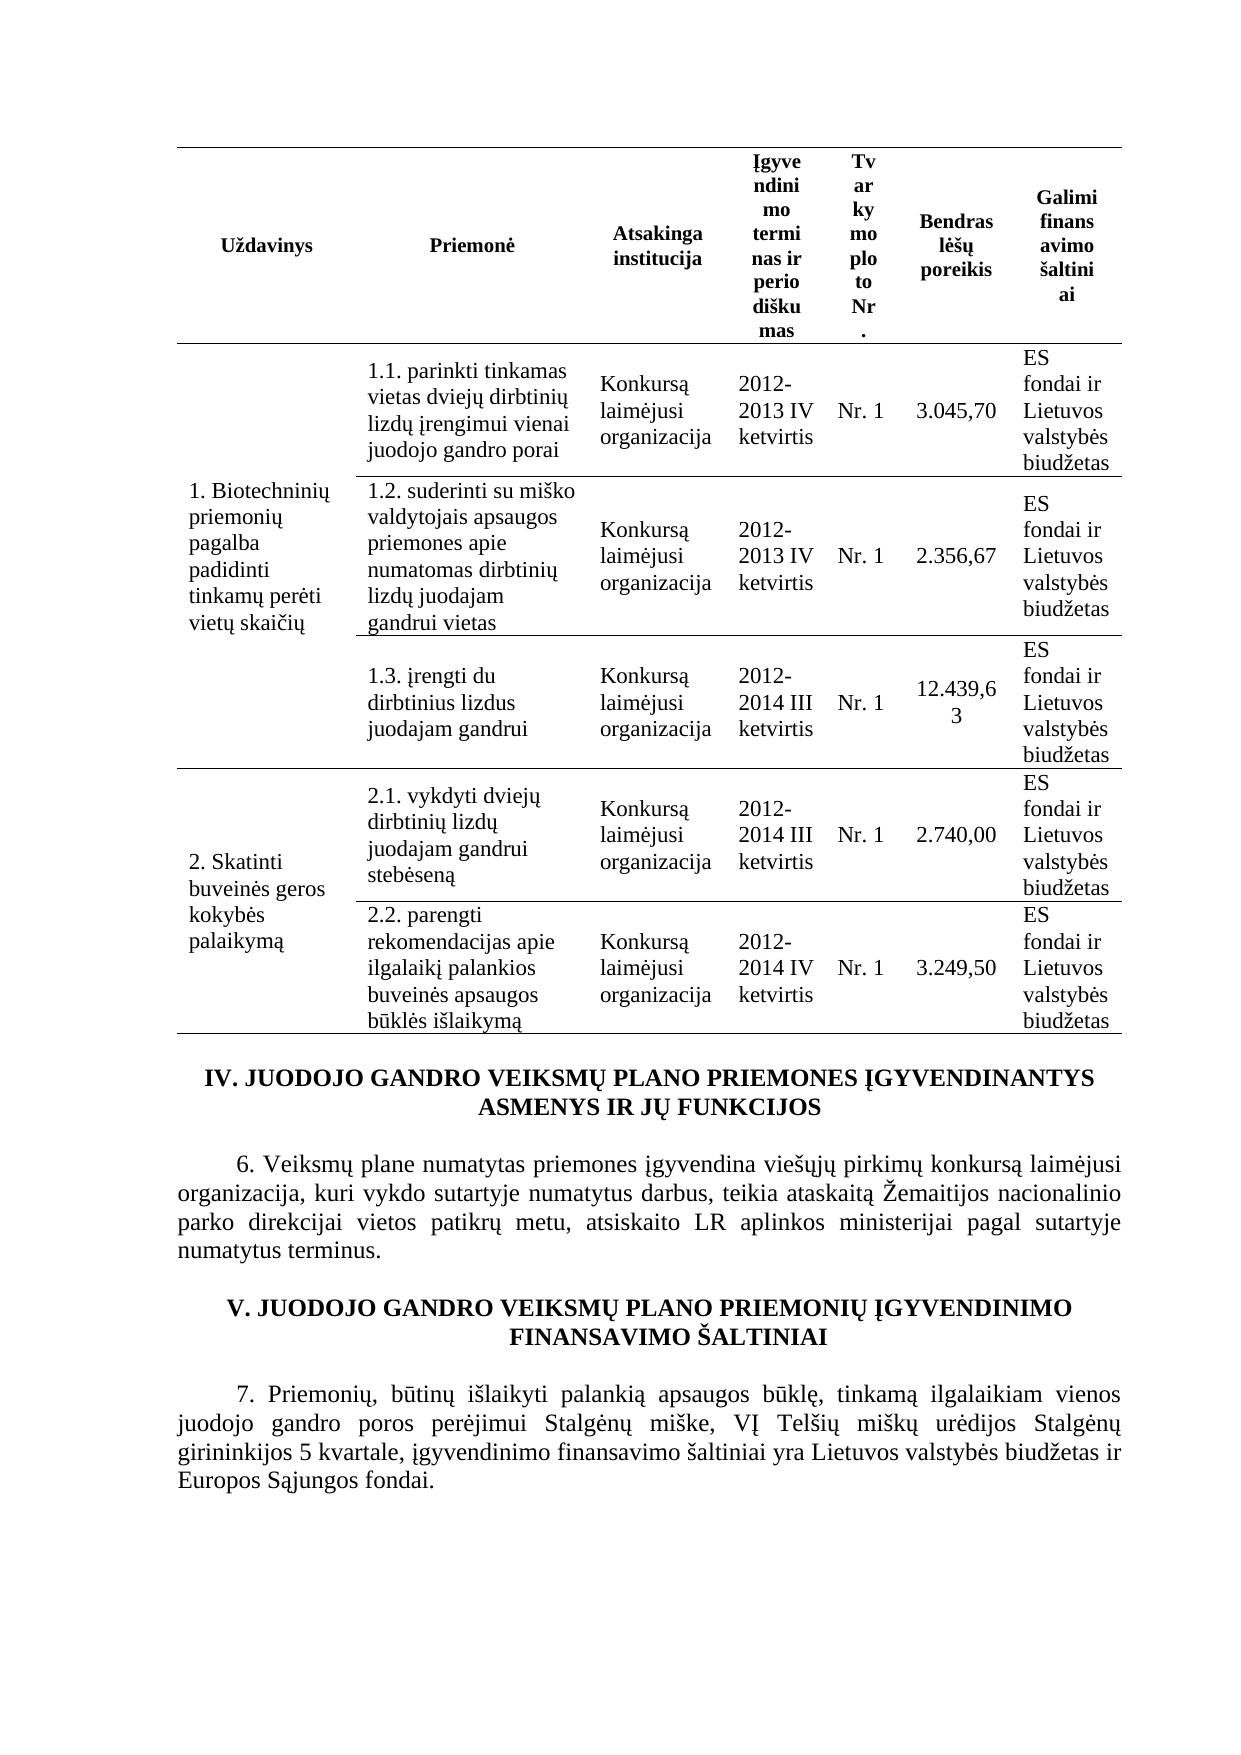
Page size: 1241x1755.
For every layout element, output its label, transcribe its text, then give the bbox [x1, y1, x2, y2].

text 6. Veiksmų plane numatytas priemones įgyvendina viešųjų pirkimų konkursą laimėjusi organizacija, kuri vykdo sutartyje numatytus darbus, teikia ataskaitą Žemaitijos nacionalinio parko direkcijai vietos patikrų metu, atsiskaito LR aplinkos ministerijai pagal sutartyje numatytus terminus. [177, 1149, 1122, 1264]
table_header Galimi finansavimo šaltiniai [1012, 148, 1122, 343]
table_cell Konkursą laimėjusi organizacija [589, 902, 727, 1033]
table_cell Nr. 1 [826, 769, 901, 901]
table_header Uždavinys [177, 148, 356, 343]
table_header Priemonė [356, 148, 588, 343]
table_header Atsakinga institucija [589, 148, 727, 343]
table_cell ES fondai ir Lietuvos valstybės biudžetas [1012, 477, 1122, 635]
table_cell ES fondai ir Lietuvos valstybės biudžetas [1012, 344, 1122, 476]
table_cell 3.045,70 [901, 344, 1012, 476]
table_cell Konkursą laimėjusi organizacija [589, 344, 727, 476]
table_cell 1.2. suderinti su miško valdytojais apsaugos priemones apie numatomas dirbtinių lizdų juodajam gandrui vietas [356, 477, 588, 635]
table_cell 1.3. įrengti du dirbtinius lizdus juodajam gandrui [356, 636, 588, 768]
table_cell Nr. 1 [826, 477, 901, 635]
table_cell 1.1. parinkti tinkamas vietas dviejų dirbtinių lizdų įrengimui vienai juodojo gandro porai [356, 344, 588, 476]
table_cell 3.249,50 [901, 902, 1012, 1033]
table_cell 2012-2013 IV ketvirtis [727, 344, 826, 476]
table_cell 2.356,67 [901, 477, 1012, 635]
table_header Tvarkymo ploto Nr. [826, 148, 901, 343]
table_cell Nr. 1 [826, 902, 901, 1033]
table_cell Nr. 1 [826, 636, 901, 768]
table_cell ES fondai ir Lietuvos valstybės biudžetas [1012, 902, 1122, 1033]
table_cell 12.439,63 [901, 636, 1012, 768]
table_cell Konkursą laimėjusi organizacija [589, 636, 727, 768]
table_cell ES fondai ir Lietuvos valstybės biudžetas [1012, 636, 1122, 768]
table_cell Konkursą laimėjusi organizacija [589, 769, 727, 901]
text V. Juodojo gandro veiksmų plano priemonių įgyvendinimo finansavimo šaltiniai [177, 1293, 1122, 1351]
text IV. Juodojo gandro veiksmų plano priemones įgyvendinantys asmenys ir jų funkcijos [177, 1063, 1122, 1121]
text 7. Priemonių, būtinų išlaikyti palankią apsaugos būklę, tinkamą ilgalaikiam vienos juodojo gandro poros perėjimui Stalgėnų miške, VĮ Telšių miškų urėdijos Stalgėnų girininkijos 5 kvartale, įgyvendinimo finansavimo šaltiniai yra Lietuvos valstybės biudžetas ir Europos Sąjungos fondai. [177, 1379, 1122, 1494]
table_cell 2012-2014 IV ketvirtis [727, 902, 826, 1033]
table_cell 2012-2014 III ketvirtis [727, 636, 826, 768]
table_cell 2.2. parengti rekomendacijas apie ilgalaikį palankios buveinės apsaugos būklės išlaikymą [356, 902, 588, 1033]
table_cell 2.740,00 [901, 769, 1012, 901]
table_cell 1. Biotechninių priemonių pagalba padidinti tinkamų perėti vietų skaičių [177, 344, 356, 768]
table_cell 2. Skatinti buveinės geros kokybės palaikymą [177, 769, 356, 1033]
table_header Bendras lėšų poreikis [901, 148, 1012, 343]
table_header Įgyvendinimo terminas ir periodiškumas [727, 148, 826, 343]
table_cell 2012-2013 IV ketvirtis [727, 477, 826, 635]
table_cell Nr. 1 [826, 344, 901, 476]
table_cell ES fondai ir Lietuvos valstybės biudžetas [1012, 769, 1122, 901]
table_cell Konkursą laimėjusi organizacija [589, 477, 727, 635]
table_cell 2.1. vykdyti dviejų dirbtinių lizdų juodajam gandrui stebėseną [356, 769, 588, 901]
table_cell 2012-2014 III ketvirtis [727, 769, 826, 901]
